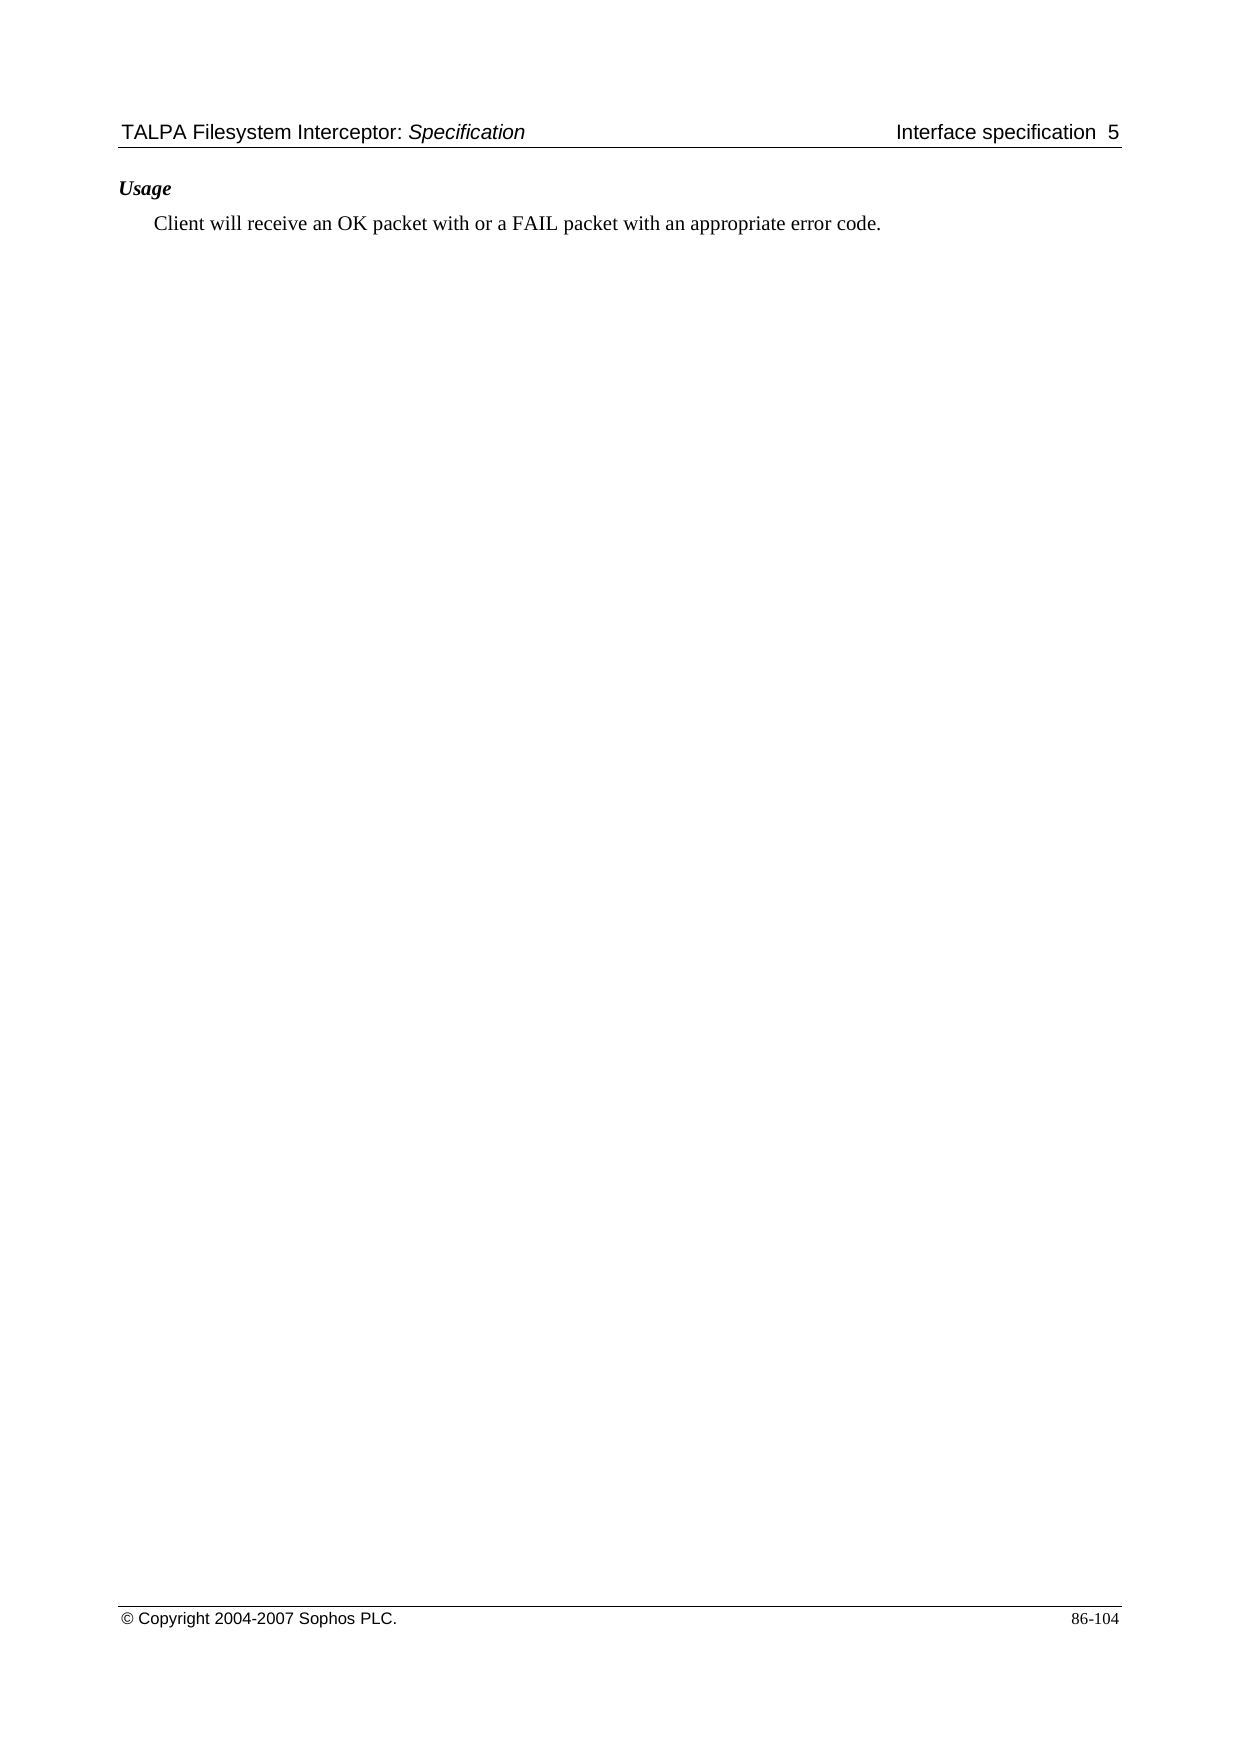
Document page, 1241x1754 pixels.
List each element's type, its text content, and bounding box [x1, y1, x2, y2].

text Usage [118, 177, 1122, 200]
list Client will receive an OK packet with or a FAIL packet with an appropriate error code. [124, 212, 1122, 235]
